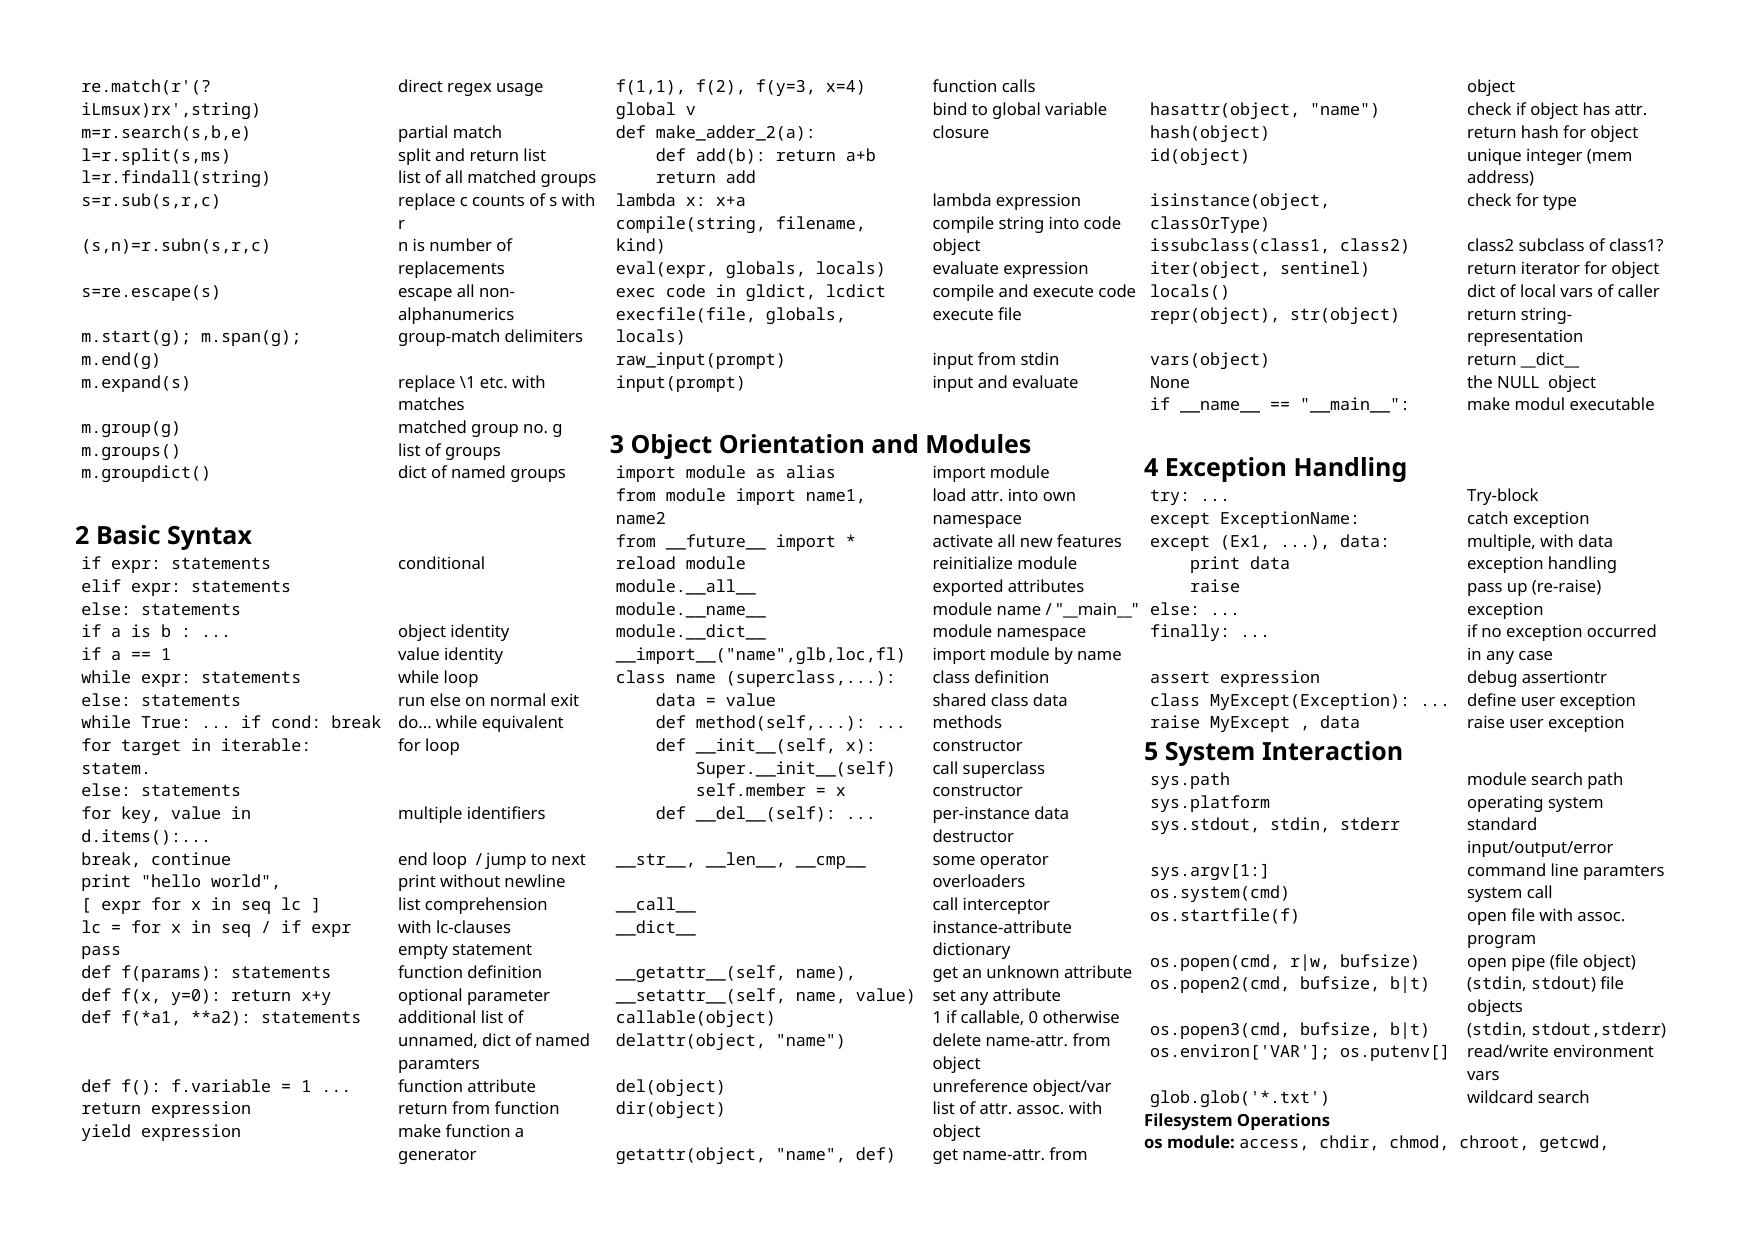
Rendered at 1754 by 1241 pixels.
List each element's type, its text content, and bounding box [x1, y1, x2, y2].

table_cell glob.glob('*.txt') [1144, 1086, 1461, 1108]
table_cell empty statement [392, 938, 609, 961]
table_cell lambda expression [926, 189, 1144, 211]
table_header if expr: statements elif expr: statements else: statements [75, 552, 392, 620]
table_cell some operator overloaders [926, 847, 1144, 892]
table_cell __str__, __len__, __cmp__ [610, 847, 926, 892]
table_cell class2 subclass of class1? [1461, 234, 1679, 257]
table_cell dict of named groups [392, 461, 609, 484]
table_cell [1144, 75, 1461, 98]
table_cell group-match delimiters [392, 325, 609, 370]
table_header Try-block catch exception multiple, with data exception handling pass up (re-raise) exception if no exception occurred in any case [1461, 484, 1677, 665]
table_cell id(object) [1144, 143, 1461, 188]
table_cell list of attr. assoc. with object [926, 1097, 1144, 1142]
table_cell module.__dict__ [610, 620, 926, 643]
table_cell open file with assoc. program [1461, 904, 1679, 949]
table_cell assert expression [1144, 665, 1461, 688]
table_header sys.path [1144, 768, 1461, 790]
table_cell hash(object) [1144, 120, 1461, 143]
table_cell object [1461, 75, 1679, 98]
text 2 Basic Syntax [75, 518, 609, 552]
table_cell class MyExcept(Exception): ... [1144, 688, 1461, 711]
table_cell read/write environment vars [1461, 1040, 1679, 1086]
table_cell __dict__ [610, 915, 926, 961]
table_cell delete name-attr. from object [926, 1029, 1144, 1074]
table_header try: ... except ExceptionName: except (Ex1, ...), data: print data raise else: ... finally: ... [1144, 484, 1461, 665]
table_cell list of groups [392, 438, 609, 461]
table_cell __call__ [610, 893, 926, 915]
table_cell return string-representation [1461, 302, 1679, 347]
table_cell sys.argv[1:] [1144, 859, 1461, 881]
table_cell __import__("name",glb,loc,fl) [610, 643, 926, 665]
table_cell hasattr(object, "name") [1144, 98, 1461, 120]
table_cell split and return list [392, 143, 609, 166]
table_cell list comprehension with lc-clauses [392, 893, 609, 938]
table_cell standard input/output/error [1461, 813, 1679, 858]
table_cell return iterator for object [1461, 257, 1679, 279]
table_cell the NULL object [1461, 370, 1679, 393]
table_cell issubclass(class1, class2) [1144, 234, 1461, 257]
table_cell class name (superclass,...): data = value def method(self,...): ... def __init__(self, x): Super.__init__(self) self.member = x def __del__(self): ... [610, 665, 926, 847]
table_cell eval(expr, globals, locals) [610, 257, 926, 279]
table_cell __setattr__(self, name, value) [610, 983, 926, 1006]
text 4 Exception Handling [1144, 450, 1678, 484]
table_cell additional list of unnamed, dict of named paramters [392, 1006, 609, 1074]
table_cell lambda x: x+a [610, 189, 926, 211]
table_cell l=r.findall(string) [75, 166, 392, 188]
table_cell evaluate expression [926, 257, 1144, 279]
table_cell def f(x, y=0): return x+y [75, 983, 392, 1006]
table_cell os.popen(cmd, r|w, bufsize) [1144, 949, 1461, 972]
table_cell input from stdin [926, 348, 1144, 370]
table_cell function definition [392, 961, 609, 983]
table_cell (s,n)=r.subn(s,r,c) [75, 234, 392, 279]
table_cell compile and execute code [926, 279, 1144, 302]
table_cell del(object) [610, 1074, 926, 1097]
table_cell call interceptor [926, 893, 1144, 915]
table_cell load attr. into own namespace [926, 484, 1144, 529]
table_cell while loop run else on normal exit [392, 665, 609, 711]
table_cell wildcard search [1461, 1086, 1679, 1108]
table_cell def make_adder_2(a): def add(b): return a+b return add [610, 120, 926, 188]
table_cell if __name__ == "__main__": [1144, 393, 1461, 416]
table_cell instance-attribute dictionary [926, 915, 1144, 961]
table_cell value identity [392, 643, 609, 665]
table_header conditional [392, 552, 609, 620]
table_cell partial match [392, 120, 609, 143]
table_cell m.group(g) [75, 416, 392, 438]
table_cell delattr(object, "name") [610, 1029, 926, 1074]
table_cell get name-attr. from [926, 1142, 1144, 1165]
table_cell compile(string, filename, kind) [610, 211, 926, 257]
table_cell module namespace [926, 620, 1144, 643]
table_cell multiple identifiers [392, 802, 609, 847]
table_cell check if object has attr. [1461, 98, 1679, 120]
text 3 Object Orientation and Modules [609, 427, 1144, 461]
table_cell sys.stdout, stdin, stderr [1144, 813, 1461, 858]
table_cell [ expr for x in seq lc ] lc = for x in seq / if expr [75, 893, 392, 938]
table_cell function calls [926, 75, 1144, 98]
table_cell dict of local vars of caller [1461, 279, 1679, 302]
table_cell iter(object, sentinel) [1144, 257, 1461, 279]
table_cell open pipe (file object) [1461, 949, 1679, 972]
table_cell os.environ['VAR']; os.putenv[] [1144, 1040, 1461, 1086]
table_cell s=re.escape(s) [75, 279, 392, 325]
table_cell m.start(g); m.span(g); m.end(g) [75, 325, 392, 370]
table_cell isinstance(object, classOrType) [1144, 189, 1461, 234]
table_cell def f(*a1, **a2): statements [75, 1006, 392, 1074]
table_cell re.match(r'(?iLmsux)rx',string) [75, 75, 392, 120]
table_cell f(1,1), f(2), f(y=3, x=4) [610, 75, 926, 98]
text os module: access, chdir, chmod, chroot, getcwd, [1144, 1131, 1678, 1154]
table_cell if a is b : ... [75, 620, 392, 643]
table_cell optional parameter [392, 983, 609, 1006]
table_cell 1 if callable, 0 otherwise [926, 1006, 1144, 1029]
table_cell for key, value in d.items():... [75, 802, 392, 847]
table_cell class definition shared class data methods constructor call superclass constructor per-instance data destructor [926, 665, 1144, 847]
table_cell vars(object) [1144, 348, 1461, 370]
table_cell command line paramters [1461, 859, 1679, 881]
table_cell get an unknown attribute [926, 961, 1144, 983]
table_cell def f(params): statements [75, 961, 392, 983]
table_cell s=r.sub(s,r,c) [75, 189, 392, 234]
table_cell def f(): f.variable = 1 ... [75, 1074, 392, 1097]
table_header import module [926, 461, 1144, 484]
table_cell os.system(cmd) [1144, 881, 1461, 904]
table_cell sys.platform [1144, 790, 1461, 813]
table_cell make function a generator [392, 1120, 609, 1165]
table_cell exported attributes [926, 575, 1144, 597]
table_cell pass [75, 938, 392, 961]
table_cell if a == 1 [75, 643, 392, 665]
table_cell m.expand(s) [75, 370, 392, 416]
table_cell bind to global variable [926, 98, 1144, 120]
table_cell reload module [610, 552, 926, 574]
table_cell replace c counts of s with r [392, 189, 609, 234]
table_cell list of all matched groups [392, 166, 609, 188]
table_cell for loop [392, 734, 609, 802]
table_cell return expression [75, 1097, 392, 1119]
table_cell locals() [1144, 279, 1461, 302]
table_cell return hash for object [1461, 120, 1679, 143]
table_cell raise MyExcept , data [1144, 711, 1461, 733]
table_cell closure [926, 120, 1144, 188]
table_cell end loop / jump to next [392, 847, 609, 870]
table_cell m.groupdict() [75, 461, 392, 484]
table_cell activate all new features [926, 529, 1144, 552]
table_cell global v [610, 98, 926, 120]
table_cell raw_input(prompt) [610, 348, 926, 370]
table_cell set any attribute [926, 983, 1144, 1006]
table_cell object identity [392, 620, 609, 643]
table_cell reinitialize module [926, 552, 1144, 574]
table_cell matched group no. g [392, 416, 609, 438]
table_cell callable(object) [610, 1006, 926, 1029]
table_cell replace \1 etc. with matches [392, 370, 609, 416]
table_cell os.popen2(cmd, bufsize, b|t) [1144, 972, 1461, 1017]
table_cell n is number of replacements [392, 234, 609, 279]
table_cell unique integer (mem address) [1461, 143, 1679, 188]
table_cell from module import name1, name2 [610, 484, 926, 529]
table_cell make modul executable [1461, 393, 1679, 416]
text 5 System Interaction [1144, 733, 1678, 768]
table_cell raise user exception [1461, 711, 1677, 733]
table_cell from __future__ import * [610, 529, 926, 552]
text Filesystem Operations [1144, 1108, 1678, 1131]
table_cell direct regex usage [392, 75, 609, 120]
table_cell getattr(object, "name", def) [610, 1142, 926, 1165]
table_cell l=r.split(s,ms) [75, 143, 392, 166]
table_cell (stdin, stdout,stderr) [1461, 1018, 1679, 1040]
table_header import module as alias [610, 461, 926, 484]
table_cell do... while equivalent [392, 711, 609, 733]
table_cell compile string into code object [926, 211, 1144, 257]
table_cell __getattr__(self, name), [610, 961, 926, 983]
table_cell print "hello world", [75, 870, 392, 892]
table_cell escape all non-alphanumerics [392, 279, 609, 325]
table_cell None [1144, 370, 1461, 393]
table_cell while True: ... if cond: break [75, 711, 392, 733]
table_cell for target in iterable: statem. else: statements [75, 734, 392, 802]
table_cell while expr: statements else: statements [75, 665, 392, 711]
table_cell m.groups() [75, 438, 392, 461]
table_cell print without newline [392, 870, 609, 892]
table_cell system call [1461, 881, 1679, 904]
table_cell unreference object/var [926, 1074, 1144, 1097]
table_cell import module by name [926, 643, 1144, 665]
table_cell os.startfile(f) [1144, 904, 1461, 949]
table_cell (stdin, stdout) file objects [1461, 972, 1679, 1017]
table_cell repr(object), str(object) [1144, 302, 1461, 347]
table_cell m=r.search(s,b,e) [75, 120, 392, 143]
table_cell exec code in gldict, lcdict [610, 279, 926, 302]
table_cell input and evaluate [926, 370, 1144, 393]
table_cell return __dict__ [1461, 348, 1679, 370]
table_cell define user exception [1461, 688, 1677, 711]
table_header module search path [1461, 768, 1679, 790]
table_cell module.__name__ [610, 597, 926, 620]
table_cell os.popen3(cmd, bufsize, b|t) [1144, 1018, 1461, 1040]
table_cell input(prompt) [610, 370, 926, 393]
table_cell dir(object) [610, 1097, 926, 1142]
table_cell yield expression [75, 1120, 392, 1165]
table_cell module.__all__ [610, 575, 926, 597]
table_cell check for type [1461, 189, 1679, 234]
table_cell function attribute [392, 1074, 609, 1097]
table_cell break, continue [75, 847, 392, 870]
table_cell debug assertiontr [1461, 665, 1677, 688]
table_cell return from function [392, 1097, 609, 1119]
table_cell module name / "__main__" [926, 597, 1144, 620]
table_cell execfile(file, globals, locals) [610, 302, 926, 347]
table_cell operating system [1461, 790, 1679, 813]
table_cell execute file [926, 302, 1144, 347]
